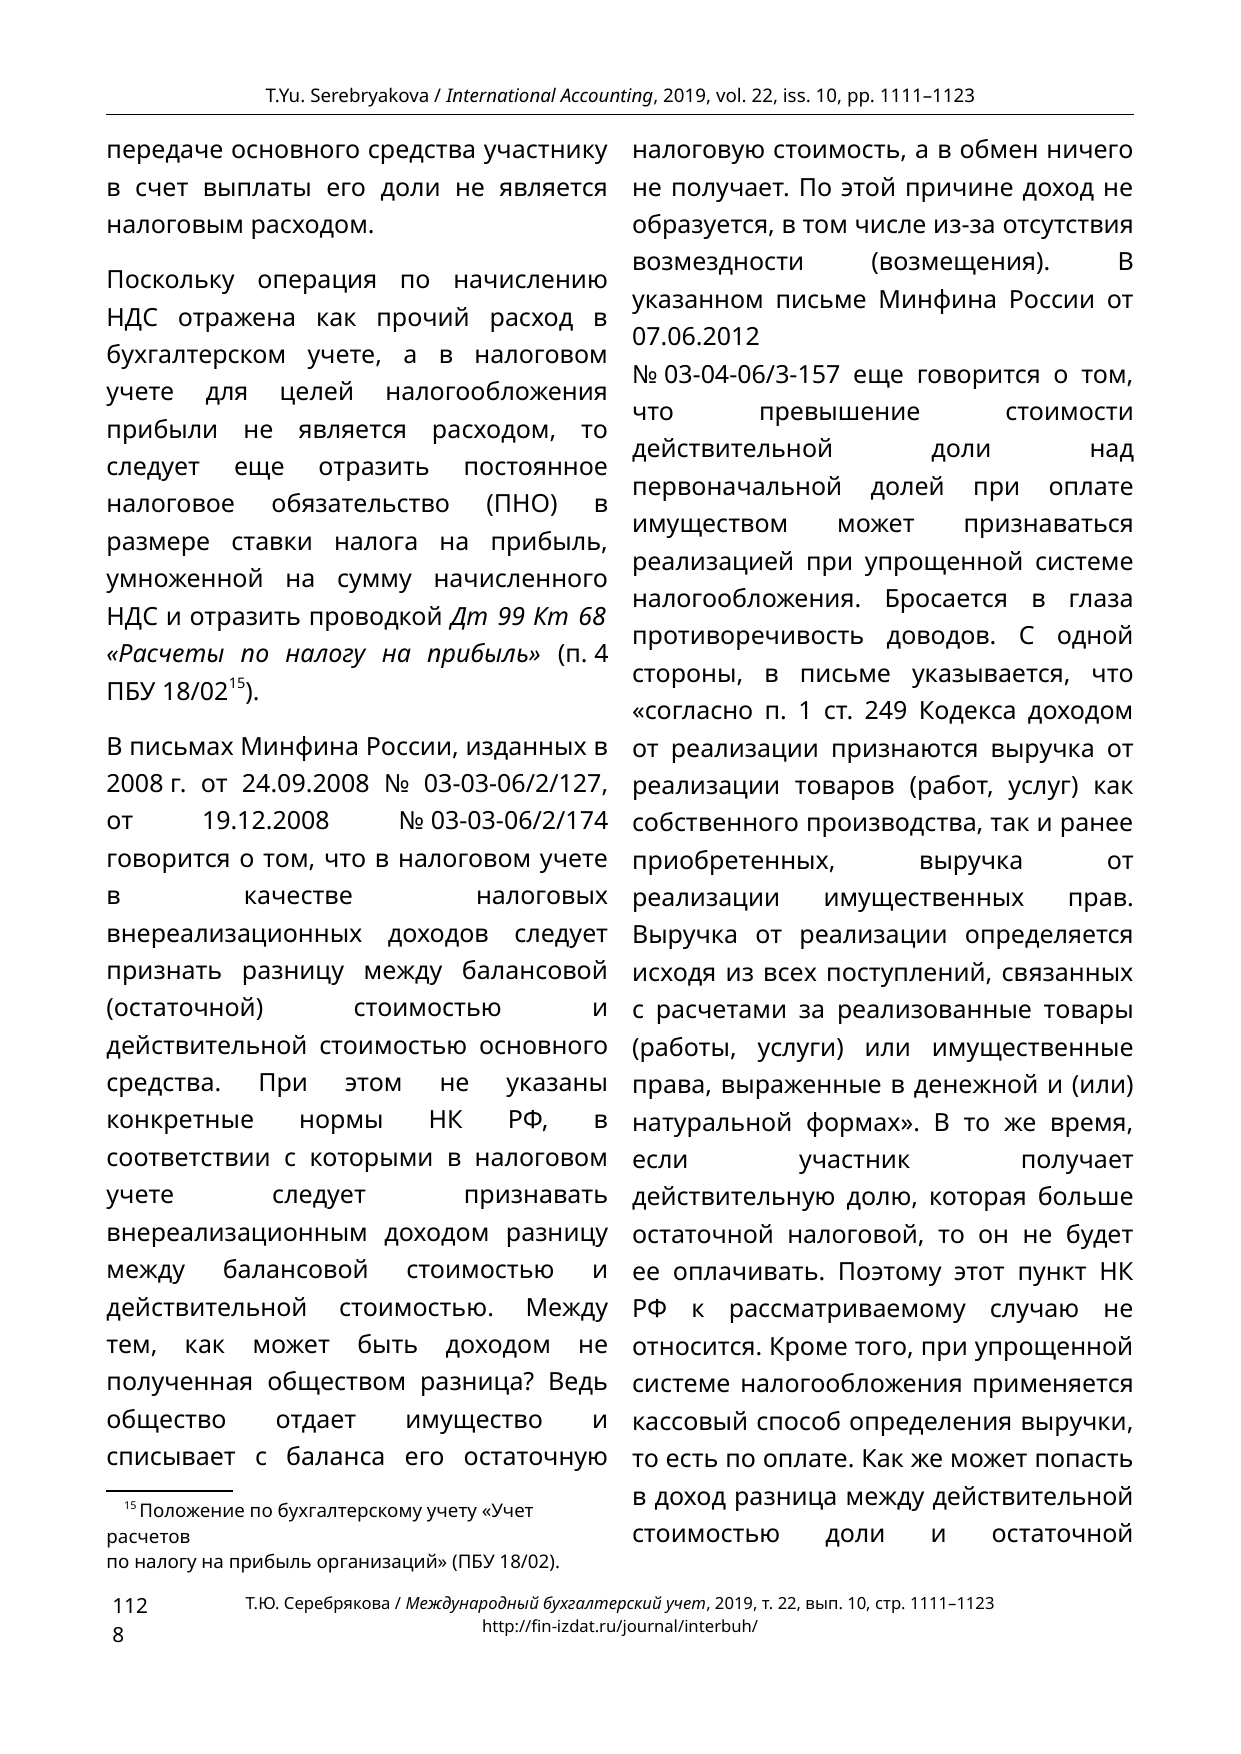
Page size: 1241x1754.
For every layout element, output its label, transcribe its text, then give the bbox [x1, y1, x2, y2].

text В письмах Минфина России, изданных в 2008 г. от 24.09.2008 № 03-03-06/2/127, от 19.12.2008 № 03-03-06/2/174 говорится о том, что в налоговом учете в качестве налоговых внереализационных доходов следует признать разницу между балансовой (остаточной) стоимостью и действительной стоимостью основного средства. При этом не указаны конкретные нормы НК РФ, в соответствии с которыми в налоговом учете следует признавать внереализационным доходом разницу между балансовой стоимостью и действительной стоимостью. Между тем, как может быть доходом не полученная обществом разница? Ведь общество отдает имущество и списывает с баланса его остаточную [106, 728, 608, 1473]
text Поскольку операция по начислению НДС отражена как прочий расход в бухгалтерском учете, а в налоговом учете для целей налогообложения прибыли не является расходом, то следует еще отразить постоянное налоговое обязательство (ПНО) в размере ставки налога на прибыль, умноженной на сумму начисленного НДС и отразить проводкой Дт 99 Кт 68 «Расчеты по налогу на прибыль» (п. 4 ПБУ 18/02). [106, 262, 608, 707]
text Положение по бухгалтерскому учету «Учет расчетов по налогу на прибыль организаций» (ПБУ 18/02). [106, 1497, 608, 1574]
text налоговую стоимость, а в обмен ничего не получает. По этой причине доход не образуется, в том числе из-за отсутствия возмездности (возмещения). В указанном письме Минфина России от 07.06.2012 № 03-04-06/3-157 еще говорится о том, что превышение стоимости действительной доли над первоначальной долей при оплате имуществом может признаваться реализацией при упрощенной системе налогообложения. Бросается в глаза противоречивость доводов. С одной стороны, в письме указывается, что «согласно п. 1 ст. 249 Кодекса доходом от реализации признаются выручка от реализации товаров (работ, услуг) как собственного производства, так и ранее приобретенных, выручка от реализации имущественных прав. Выручка от реализации определяется исходя из всех поступлений, связанных с расчетами за реализованные товары (работы, услуги) или имущественные права, выраженные в денежной и (или) натуральной формах». В то же время, если участник получает действительную долю, которая больше остаточной налоговой, то он не будет ее оплачивать. Поэтому этот пункт НК РФ к рассматриваемому случаю не относится. Кроме того, при упрощенной системе налогообложения применяется кассовый способ определения выручки, то есть по оплате. Как же может попасть в доход разница между действительной стоимостью доли и остаточной [632, 132, 1134, 1549]
text передаче основного средства участнику в счет выплаты его доли не является налоговым расходом. [106, 132, 608, 241]
